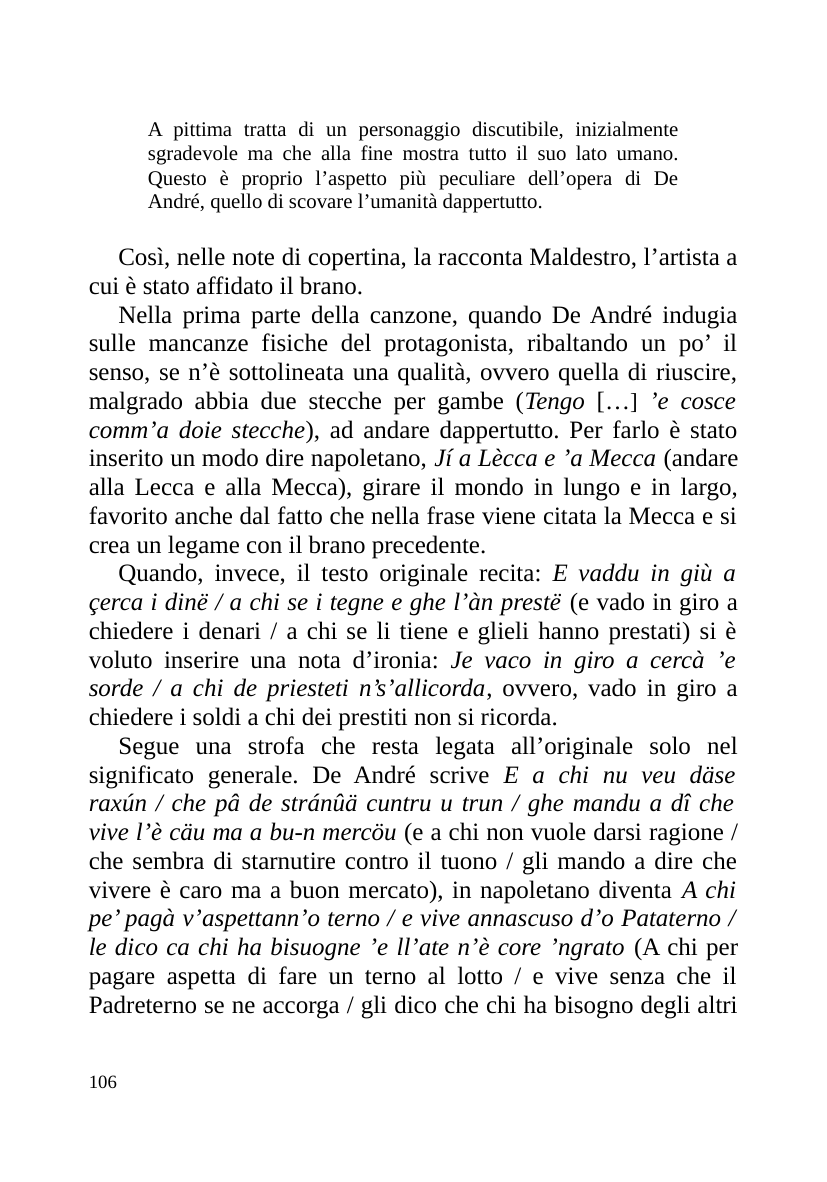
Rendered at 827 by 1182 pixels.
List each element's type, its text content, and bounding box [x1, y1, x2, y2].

text A pittima tratta di un personaggio discutibile, inizialmente sgradevole ma che alla fine mostra tutto il suo lato umano. Questo è proprio l’aspetto più peculiare dell’opera di De André, quello di scovare l’umanità dappertutto. [148, 117, 679, 213]
text Così, nelle note di copertina, la racconta Maldestro, l’artista a cui è stato affidato il brano. [88, 242, 738, 300]
text Quando, invece, il testo originale recita: E vaddu in giù a çerca i dinë / a chi se i tegne e ghe l’àn prestë (e vado in giro a chiedere i denari / a chi se li tiene e glieli hanno prestati) si è voluto inserire una nota d’ironia: Je vaco in giro a cercà ’e sorde / a chi de priesteti n’s’allicorda, ovvero, vado in giro a chiedere i soldi a chi dei prestiti non si ricorda. [88, 558, 738, 731]
text Segue una strofa che resta legata all’originale solo nel significato generale. De André scrive E a chi nu veu däse raxún / che pâ de stránûä cuntru u trun / ghe mandu a dî che vive l’è cäu ma a bu-n mercöu (e a chi non vuole darsi ragione / che sembra di starnutire contro il tuono / gli mando a dire che vivere è caro ma a buon mercato), in napoletano diventa A chi pe’ pagà v’aspettann’o terno / e vive annascuso d’o Pataterno / le dico ca chi ha bisuogne ’e ll’ate n’è core ’ngrato (A chi per pagare aspetta di fare un terno al lotto / e vive senza che il Padreterno se ne accorga / gli dico che chi ha bisogno degli altri [88, 731, 738, 1018]
text Nella prima parte della canzone, quando De André indugia sulle mancanze fisiche del protagonista, ribaltando un po’ il senso, se n’è sottolineata una qualità, ovvero quella di riuscire, malgrado abbia due stecche per gambe (Tengo […] ’e cosce comm’a doie stecche), ad andare dappertutto. Per farlo è stato inserito un modo dire napoletano, Jí a Lècca e ’a Mecca (andare alla Lecca e alla Mecca), girare il mondo in lungo e in largo, favorito anche dal fatto che nella frase viene citata la Mecca e si crea un legame con il brano precedente. [88, 300, 738, 558]
